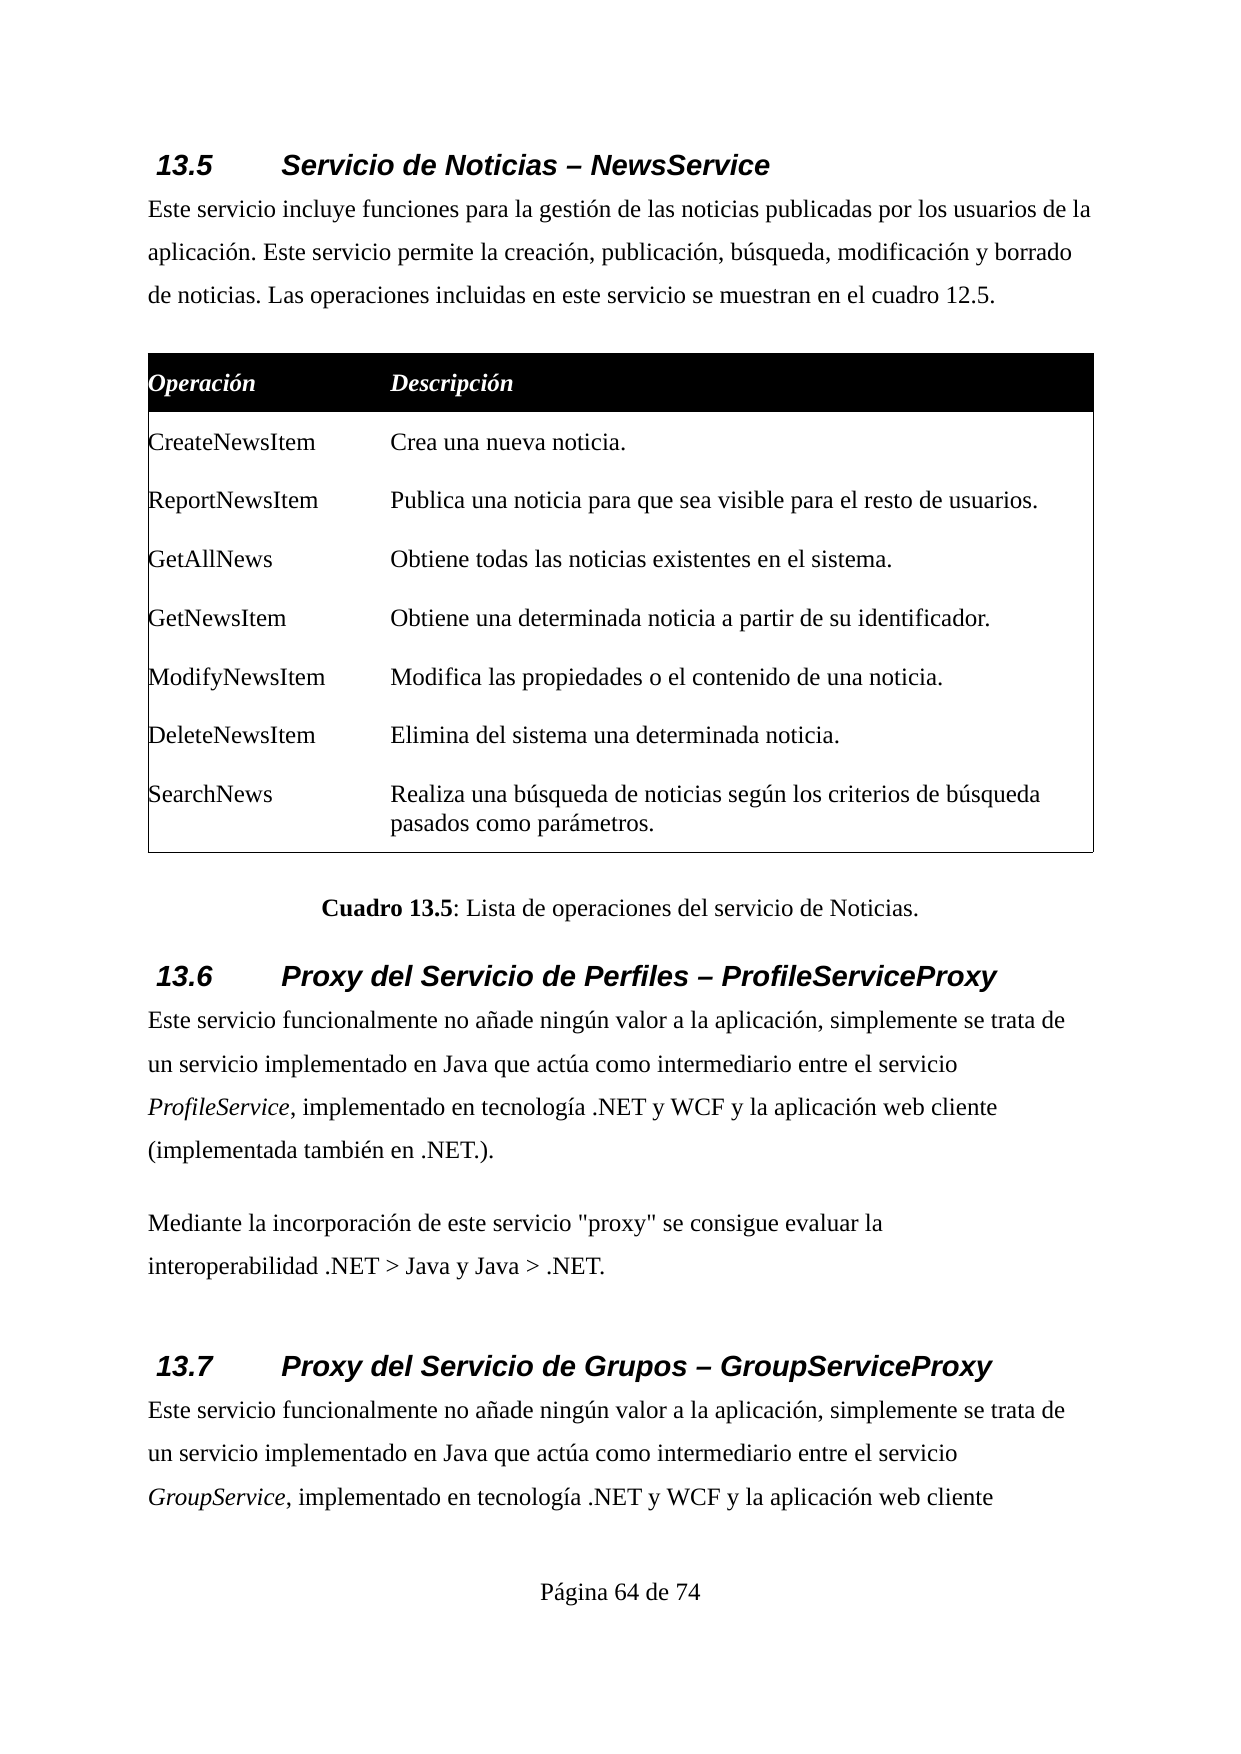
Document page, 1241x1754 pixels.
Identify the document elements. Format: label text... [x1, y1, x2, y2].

table_cell DeleteNewsItem [149, 706, 390, 764]
table_cell SearchNews [149, 764, 390, 852]
table_cell ModifyNewsItem [149, 647, 390, 706]
subtitle Proxy del Servicio de Grupos – GroupServiceProxy [148, 1349, 1093, 1383]
table_header Descripción [390, 354, 1093, 412]
text Este servicio funcionalmente no añade ningún valor a la aplicación, simplemente se trata de un servicio implementado en Java que actúa como intermediario entre el servicio GroupService, implementado en tecnología .NET y WCF y la aplicación web cliente [148, 1395, 1093, 1510]
subtitle Proxy del Servicio de Perfiles – ProfileServiceProxy [148, 959, 1093, 993]
table_cell ReportNewsItem [149, 471, 390, 529]
table_cell CreateNewsItem [149, 412, 390, 471]
table_cell Elimina del sistema una determinada noticia. [390, 706, 1093, 764]
table_header Operación [149, 354, 390, 412]
table_cell Realiza una búsqueda de noticias según los criterios de búsqueda pasados como parámetros. [390, 764, 1093, 852]
table_cell GetAllNews [149, 529, 390, 588]
text Cuadro 13.5: Lista de operaciones del servicio de Noticias. [148, 893, 1093, 922]
text Mediante la incorporación de este servicio "proxy" se consigue evaluar la interoperabilidad .NET > Java y Java > .NET. [148, 1208, 1093, 1280]
table_cell Obtiene una determinada noticia a partir de su identificador. [390, 588, 1093, 647]
table_cell GetNewsItem [149, 588, 390, 647]
table_cell Publica una noticia para que sea visible para el resto de usuarios. [390, 471, 1093, 529]
subtitle Servicio de Noticias – NewsService [148, 148, 1093, 181]
text Este servicio funcionalmente no añade ningún valor a la aplicación, simplemente se trata de un servicio implementado en Java que actúa como intermediario entre el servicio ProfileService, implementado en tecnología .NET y WCF y la aplicación web cliente (implementada también en .NET.). [148, 1006, 1093, 1164]
table_cell Obtiene todas las noticias existentes en el sistema. [390, 529, 1093, 588]
table_cell Crea una nueva noticia. [390, 412, 1093, 471]
text Este servicio incluye funciones para la gestión de las noticias publicadas por los usuarios de la aplicación. Este servicio permite la creación, publicación, búsqueda, modificación y borrado de noticias. Las operaciones incluidas en este servicio se muestran en el cuadro 12.5. [148, 194, 1093, 309]
table_cell Modifica las propiedades o el contenido de una noticia. [390, 647, 1093, 706]
